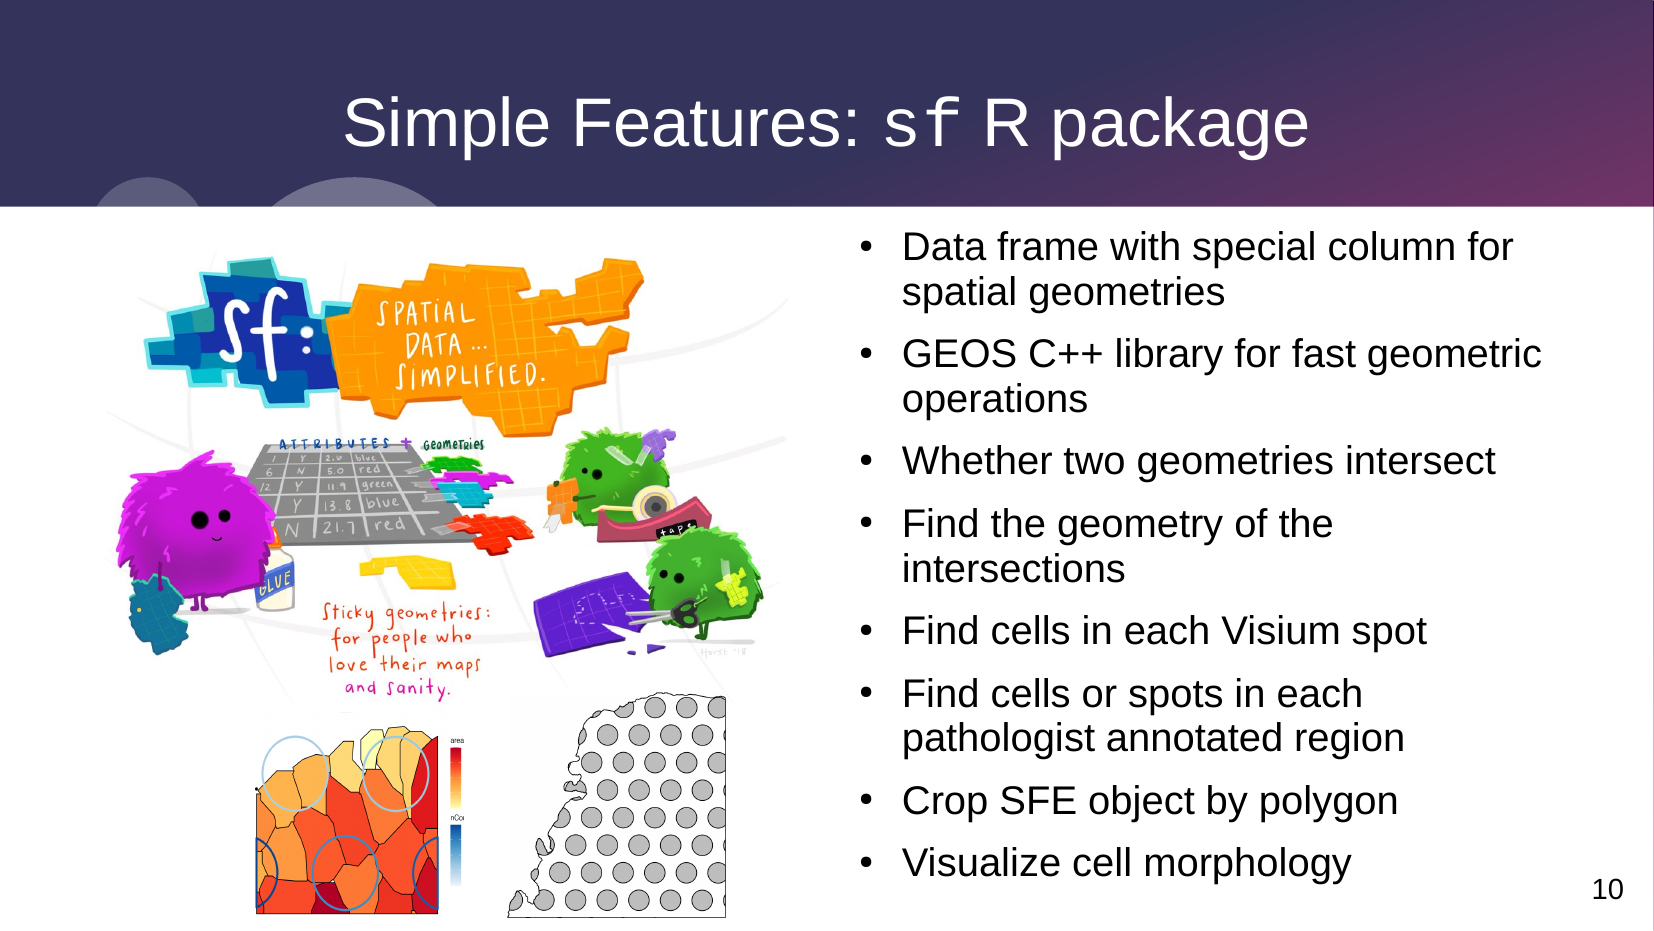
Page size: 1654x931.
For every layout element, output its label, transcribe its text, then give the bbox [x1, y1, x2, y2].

title Simple Features: sf R package [88, 44, 1565, 207]
picture [88, 209, 809, 919]
list Data frame with special column for spatial geometries GEOS C++ library for fast geometric operations Whether two geometries intersect Find the geometry of the intersections Find cells in each Visium spot Find cells or spots in each pathologist annotated region Crop SFE object by polygon Visualize cell morphology [845, 224, 1566, 889]
